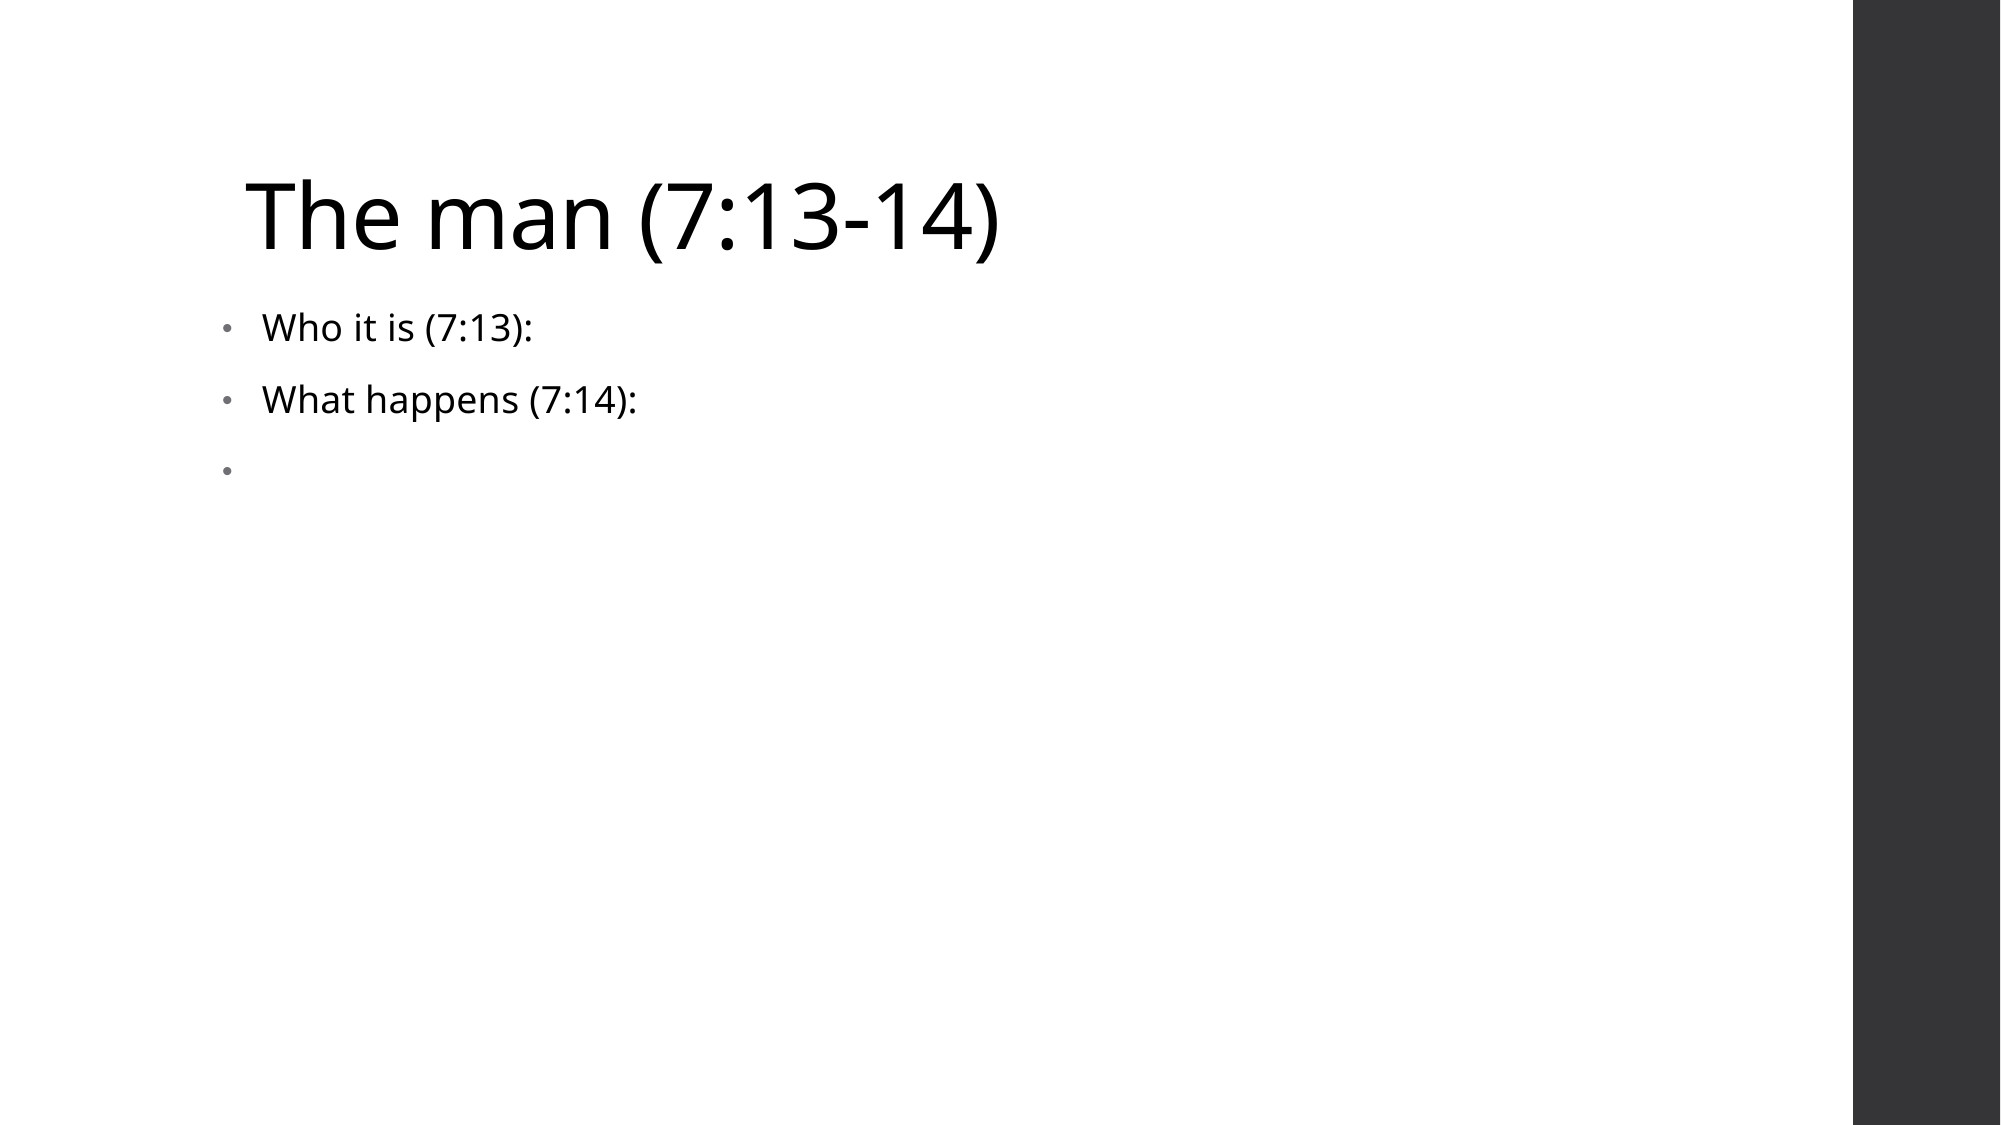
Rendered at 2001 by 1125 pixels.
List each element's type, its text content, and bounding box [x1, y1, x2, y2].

title The man (7:13-14) [206, 60, 1797, 278]
list Who it is (7:13): What happens (7:14): [206, 299, 1617, 1014]
